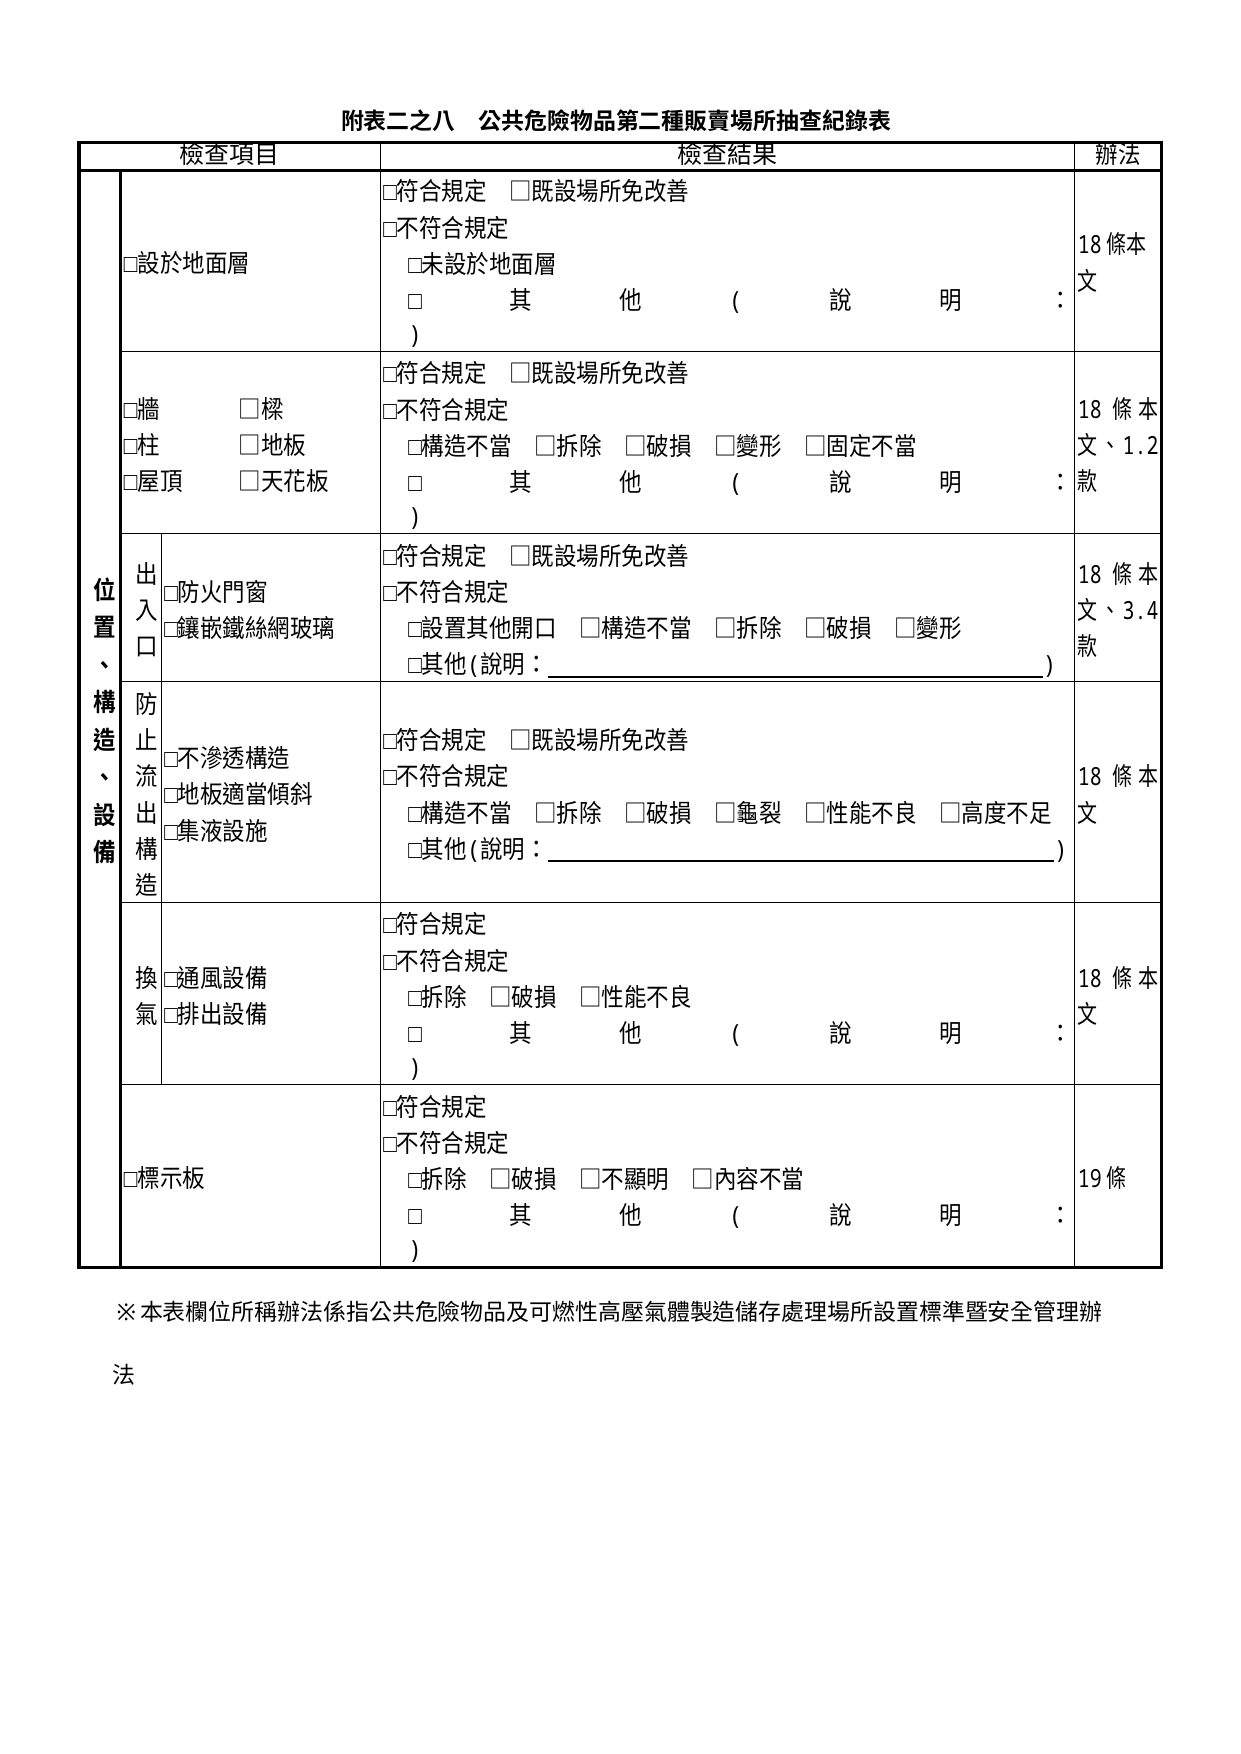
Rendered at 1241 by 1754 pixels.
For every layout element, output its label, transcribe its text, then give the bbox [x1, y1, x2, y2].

table_cell □符合規定 □既設場所免改善 □不符合規定 □構造不當 □拆除 □破損 □變形 □固定不當 □其他(說明： ) [381, 352, 1074, 533]
table_cell 18條本文、3.4款 [1075, 534, 1160, 681]
table_cell 18條本文 [1075, 682, 1160, 902]
table_cell □通風設備 □排出設備 [162, 903, 380, 1084]
table_cell □不滲透構造 □地板適當傾斜 □集液設施 [162, 682, 380, 902]
text ※本表欄位所稱辦法係指公共危險物品及可燃性高壓氣體製造儲存處理場所設置標準暨安全管理辦法 [112, 1269, 1122, 1394]
table_cell □符合規定 □既設場所免改善 □不符合規定 □未設於地面層 □其他(說明： ) [381, 172, 1074, 351]
table_cell 18條本文 [1075, 903, 1160, 1084]
table_cell □符合規定 □不符合規定 □拆除 □破損 □性能不良 □其他(說明： ) [381, 903, 1074, 1084]
table_cell □符合規定 □既設場所免改善 □不符合規定 □構造不當 □拆除 □破損 □龜裂 □性能不良 □高度不足 □其他(說明： ) [381, 682, 1074, 902]
table_cell 18條本文 [1075, 172, 1160, 351]
table_header 檢查項目 [81, 144, 380, 169]
table_cell 防止流出構造 [122, 682, 161, 902]
table_cell □牆 □樑 □柱 □地板 □屋頂 □天花板 [122, 352, 380, 533]
table_cell 位置、構造、設備 [81, 172, 119, 1266]
table_cell □標示板 [122, 1085, 380, 1266]
table_header 檢查結果 [381, 144, 1074, 169]
text 附表二之八 公共危險物品第二種販賣場所抽查紀錄表 [109, 78, 1122, 141]
table_cell 18條本文、1.2款 [1075, 352, 1160, 533]
table_cell 出入口 [122, 534, 161, 681]
table_cell 19條 [1075, 1085, 1160, 1266]
table_cell □符合規定 □不符合規定 □拆除 □破損 □不顯明 □內容不當 □其他(說明： ) [381, 1085, 1074, 1266]
table_cell □符合規定 □既設場所免改善 □不符合規定 □設置其他開口 □構造不當 □拆除 □破損 □變形 □其他(說明： ) [381, 534, 1074, 681]
table_cell □防火門窗 □鑲嵌鐵絲網玻璃 [162, 534, 380, 681]
table_header 辦法 [1075, 144, 1160, 169]
table_cell 換氣 [122, 903, 161, 1084]
table_cell □設於地面層 [122, 172, 380, 351]
